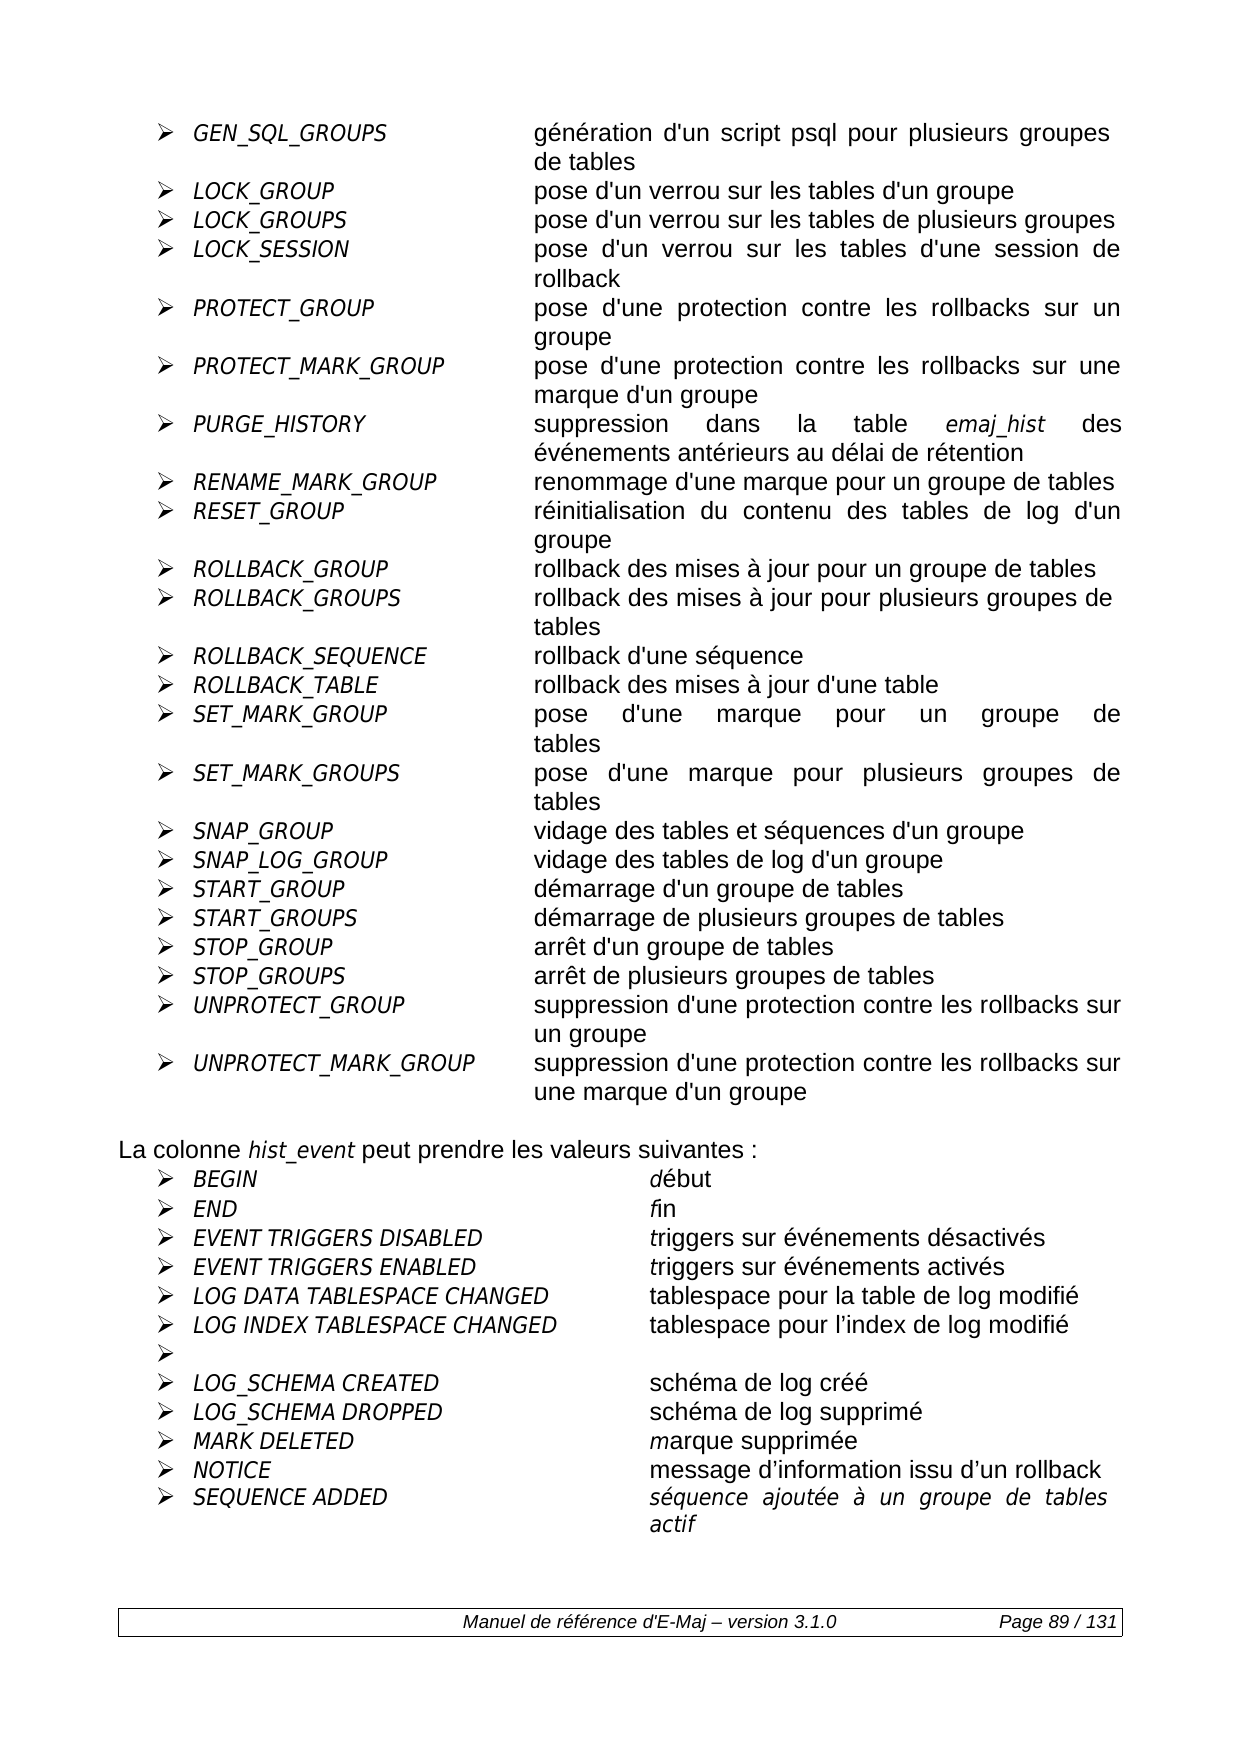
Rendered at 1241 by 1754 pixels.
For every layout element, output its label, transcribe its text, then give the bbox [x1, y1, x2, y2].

list START_GROUP démarrage d'un groupe de tables [156, 874, 1122, 903]
list LOG INDEX TABLESPACE CHANGED tablespace pour l’index de log modifié [156, 1310, 1122, 1339]
list ROLLBACK_GROUP rollback des mises à jour pour un groupe de tables [156, 554, 1122, 583]
list SNAP_GROUP vidage des tables et séquences d'un groupe [156, 816, 1122, 845]
list START_GROUPS démarrage de plusieurs groupes de tables [156, 903, 1122, 932]
list MARK DELETED marque supprimée [156, 1426, 1122, 1455]
list LOCK_SESSION pose d'un verrou sur les tables d'une session de rollback [156, 234, 1122, 292]
list BEGIN début [156, 1164, 1122, 1193]
list ROLLBACK_TABLE rollback des mises à jour d'une table [156, 670, 1122, 699]
list UNPROTECT_GROUP suppression d'une protection contre les rollbacks sur un groupe [156, 990, 1122, 1048]
list STOP_GROUPS arrêt de plusieurs groupes de tables [156, 961, 1122, 990]
list SET_MARK_GROUPS pose d'une marque pour plusieurs groupes de tables [156, 757, 1122, 816]
list LOG_SCHEMA CREATED schéma de log créé [156, 1368, 1122, 1397]
list PROTECT_GROUP pose d'une protection contre les rollbacks sur un groupe [156, 292, 1122, 351]
list LOCK_GROUP pose d'un verrou sur les tables d'un groupe [156, 176, 1122, 205]
list END fin [156, 1193, 1122, 1222]
list LOCK_GROUPS pose d'un verrou sur les tables de plusieurs groupes [156, 205, 1122, 234]
list EVENT TRIGGERS ENABLED triggers sur événements activés [156, 1252, 1122, 1281]
list PURGE_HISTORY suppression dans la table emaj_hist des événements antérieurs au délai de rétention [156, 409, 1122, 467]
list PROTECT_MARK_GROUP pose d'une protection contre les rollbacks sur une marque d'un groupe [156, 351, 1122, 409]
list ROLLBACK_SEQUENCE rollback d'une séquence [156, 641, 1122, 670]
list LOG_SCHEMA DROPPED schéma de log supprimé [156, 1397, 1122, 1426]
list STOP_GROUP arrêt d'un groupe de tables [156, 932, 1122, 961]
list RENAME_MARK_GROUP renommage d'une marque pour un groupe de tables [156, 467, 1122, 496]
list GEN_SQL_GROUPS génération d'un script psql pour plusieurs groupes de tables [156, 118, 1122, 176]
list ROLLBACK_GROUPS rollback des mises à jour pour plusieurs groupes de tables [156, 583, 1122, 641]
list LOG DATA TABLESPACE CHANGED tablespace pour la table de log modifié [156, 1281, 1122, 1310]
list SET_MARK_GROUP pose d'une marque pour un groupe de tables [156, 699, 1122, 757]
list EVENT TRIGGERS DISABLED triggers sur événements désactivés [156, 1222, 1122, 1252]
list RESET_GROUP réinitialisation du contenu des tables de log d'un groupe [156, 496, 1122, 554]
list SEQUENCE ADDED séquence ajoutée à un groupe de tables actif [156, 1484, 1122, 1538]
list SNAP_LOG_GROUP vidage des tables de log d'un groupe [156, 845, 1122, 874]
list NOTICE message d’information issu d’un rollback [156, 1455, 1122, 1484]
text La colonne hist_event peut prendre les valeurs suivantes : [118, 1135, 1122, 1164]
list UNPROTECT_MARK_GROUP suppression d'une protection contre les rollbacks sur une marque d'un groupe [156, 1048, 1122, 1106]
